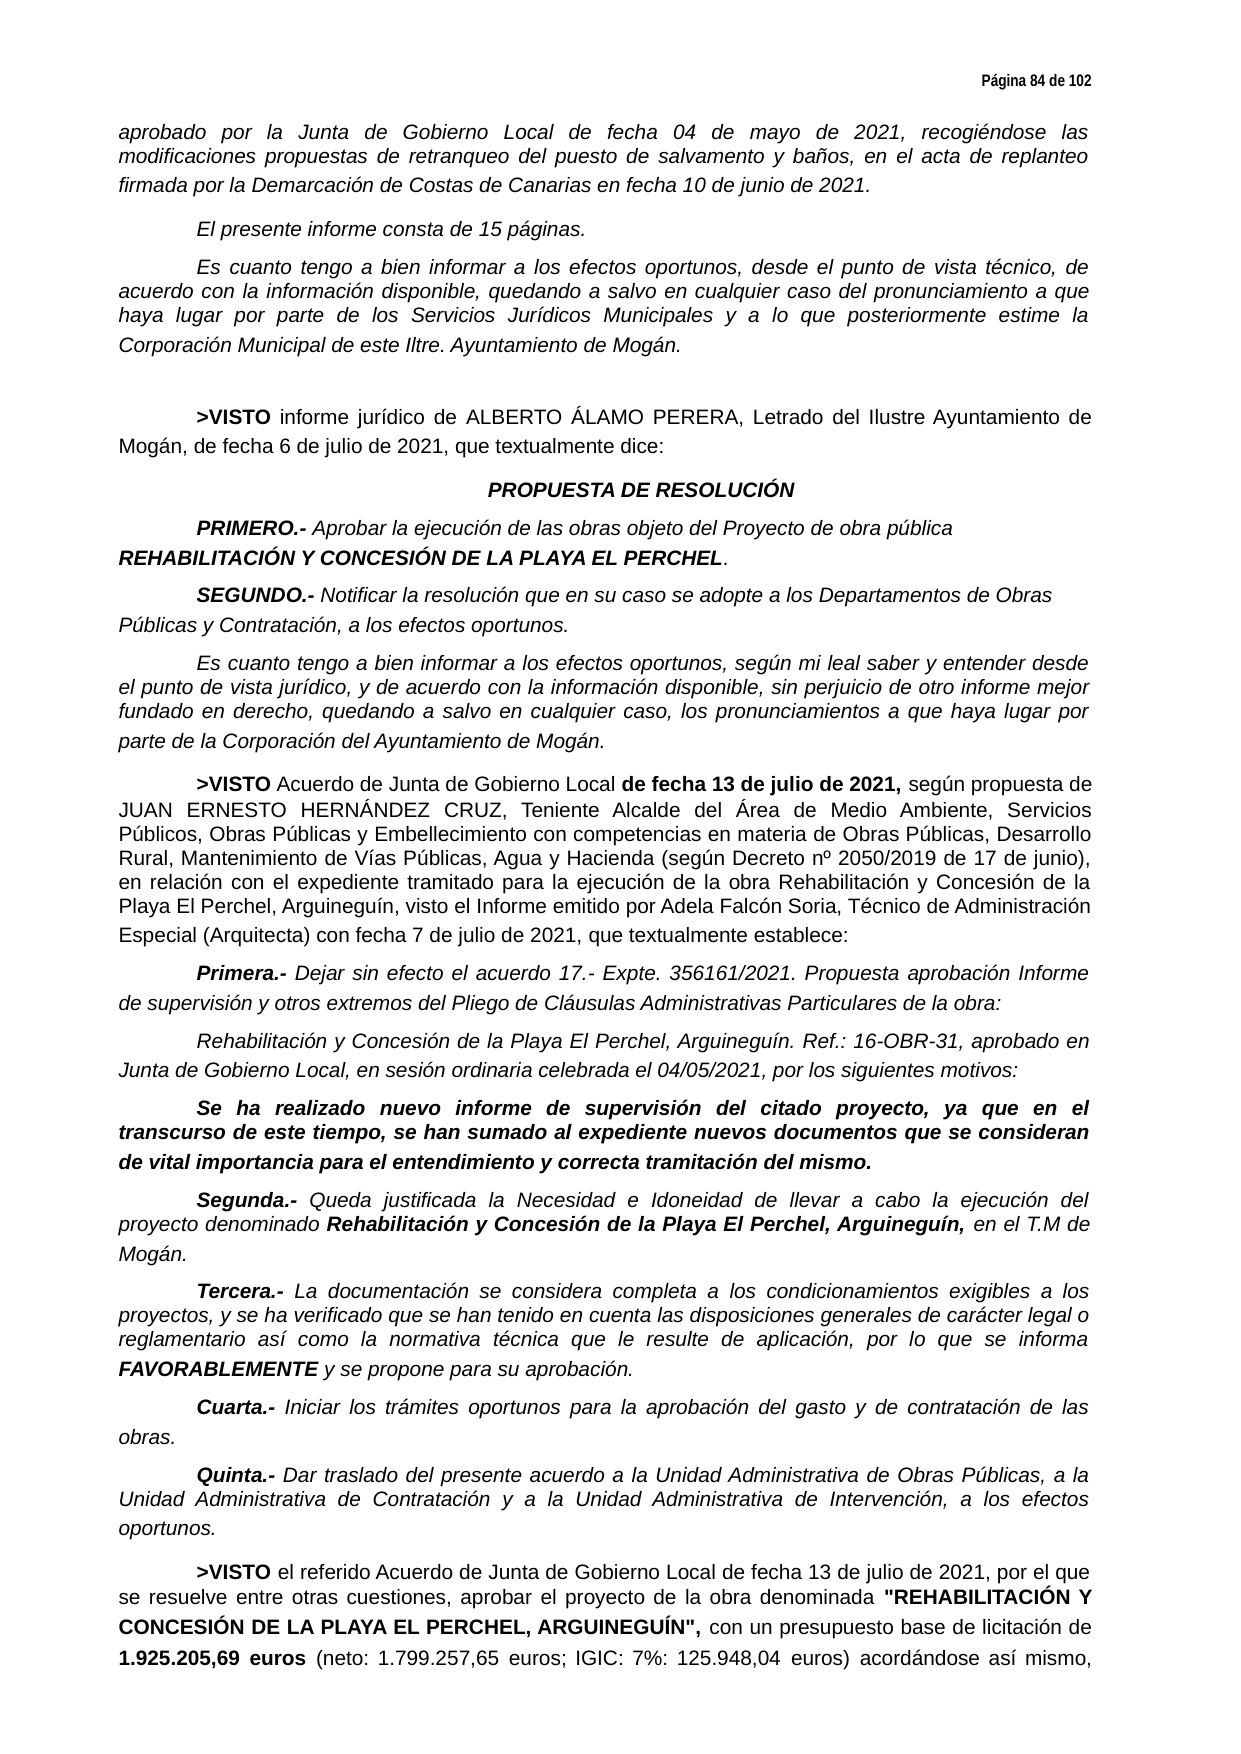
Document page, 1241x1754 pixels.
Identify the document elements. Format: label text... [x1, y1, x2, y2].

text Primera.- Dejar sin efecto el acuerdo 17.- Expte. 356161/2021. Propuesta aprobación Informe de supervisión y otros extremos del Pliego de Cláusulas Administrativas Particulares de la obra: [118, 961, 1092, 1016]
text Segunda.- Queda justificada la Necesidad e Idoneidad de llevar a cabo la ejecución del proyecto denominado Rehabilitación y Concesión de la Playa El Perchel, Arguineguín, en el T.M de Mogán. [118, 1188, 1092, 1267]
text Tercera.- La documentación se considera completa a los condicionamientos exigibles a los proyectos, y se ha verificado que se han tenido en cuenta las disposiciones generales de carácter legal o reglamentario así como la normativa técnica que le resulte de aplicación, por lo que se informa FAVORABLEMENTE y se propone para su aprobación. [118, 1279, 1092, 1382]
text El presente informe consta de 15 páginas. [118, 211, 1092, 242]
text >VISTO informe jurídico de ALBERTO ÁLAMO PERERA, Letrado del Ilustre Ayuntamiento de Mogán, de fecha 6 de julio de 2021, que textualmente dice: [118, 404, 1092, 459]
text Rehabilitación y Concesión de la Playa El Perchel, Arguineguín. Ref.: 16-OBR-31, aprobado en Junta de Gobierno Local, en sesión ordinaria celebrada el 04/05/2021, por los siguientes motivos: [118, 1029, 1092, 1084]
text Cuarta.- Iniciar los trámites oportunos para la aprobación del gasto y de contratación de las obras. [118, 1395, 1092, 1450]
text >VISTO el referido Acuerdo de Junta de Gobierno Local de fecha 13 de julio de 2021, por el que se resuelve entre otras cuestiones, aprobar el proyecto de la obra denominada "REHABILITACIÓN Y CONCESIÓN DE LA PLAYA EL PERCHEL, ARGUINEGUÍN", con un presupuesto base de licitación de 1.925.205,69 euros (neto: 1.799.257,65 euros; IGIC: 7%: 125.948,04 euros) acordándose así mismo, [118, 1554, 1092, 1671]
text Se ha realizado nuevo informe de supervisión del citado proyecto, ya que en el transcurso de este tiempo, se han sumado al expediente nuevos documentos que se consideran de vital importancia para el entendimiento y correcta tramitación del mismo. [118, 1096, 1092, 1175]
text >VISTO Acuerdo de Junta de Gobierno Local de fecha 13 de julio de 2021, según propuesta de JUAN ERNESTO HERNÁNDEZ CRUZ, Teniente Alcalde del Área de Medio Ambiente, Servicios Públicos, Obras Públicas y Embellecimiento con competencias en materia de Obras Públicas, Desarrollo Rural, Mantenimiento de Vías Públicas, Agua y Hacienda (según Decreto nº 2050/2019 de 17 de junio), en relación con el expediente tramitado para la ejecución de la obra Rehabilitación y Concesión de la Playa El Perchel, Arguineguín, visto el Informe emitido por Adela Falcón Soria, Técnico de Administración Especial (Arquitecta) con fecha 7 de julio de 2021, que textualmente establece: [118, 766, 1092, 948]
text Quinta.- Dar traslado del presente acuerdo a la Unidad Administrativa de Obras Públicas, a la Unidad Administrativa de Contratación y a la Unidad Administrativa de Intervención, a los efectos oportunos. [118, 1462, 1092, 1542]
text PRIMERO.- Aprobar la ejecución de las obras objeto del Proyecto de obra pública REHABILITACIÓN Y CONCESIÓN DE LA PLAYA EL PERCHEL. [118, 516, 1092, 571]
text aprobado por la Junta de Gobierno Local de fecha 04 de mayo de 2021, recogiéndose las modificaciones propuestas de retranqueo del puesto de salvamento y baños, en el acta de replanteo firmada por la Demarcación de Costas de Canarias en fecha 10 de junio de 2021. [118, 120, 1092, 199]
text Es cuanto tengo a bien informar a los efectos oportunos, según mi leal saber y entender desde el punto de vista jurídico, y de acuerdo con la información disponible, sin perjuicio de otro informe mejor fundado en derecho, quedando a salvo en cualquier caso, los pronunciamientos a que haya lugar por parte de la Corporación del Ayuntamiento de Mogán. [118, 651, 1092, 754]
text PROPUESTA DE RESOLUCIÓN [118, 472, 1092, 503]
text Es cuanto tengo a bien informar a los efectos oportunos, desde el punto de vista técnico, de acuerdo con la información disponible, quedando a salvo en cualquier caso del pronunciamiento a que haya lugar por parte de los Servicios Jurídicos Municipales y a lo que posteriormente estime la Corporación Municipal de este Iltre. Ayuntamiento de Mogán. [118, 255, 1092, 358]
text SEGUNDO.- Notificar la resolución que en su caso se adopte a los Departamentos de Obras Públicas y Contratación, a los efectos oportunos. [118, 583, 1092, 638]
